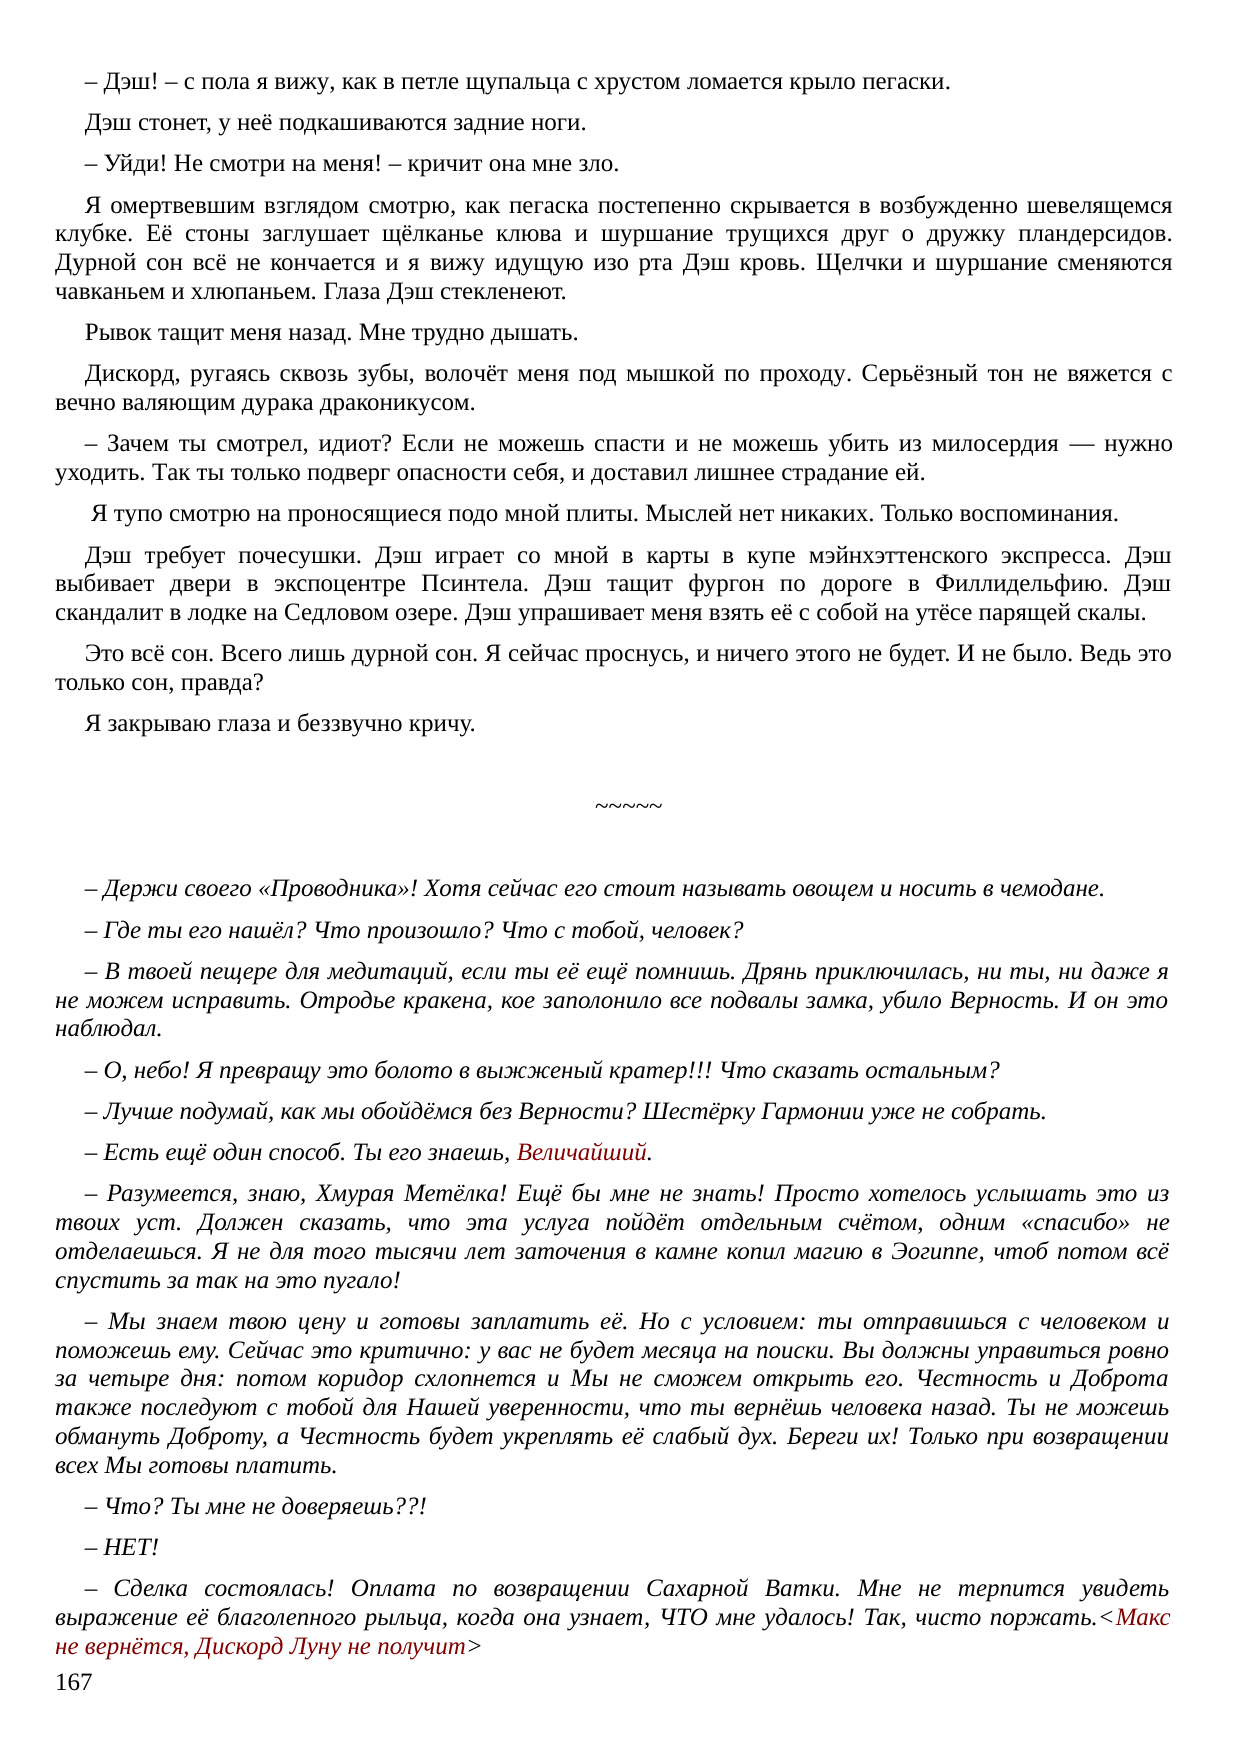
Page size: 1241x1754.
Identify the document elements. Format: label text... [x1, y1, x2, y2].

text Дэш требует почесушки. Дэш играет со мной в карты в купе мэйнхэттенского экспресса. Дэш выбивает двери в экспоцентре Псинтела. Дэш тащит фургон по дороге в Филлидельфию. Дэш скандалит в лодке на Седловом озере. Дэш упрашивает меня взять её с собой на утёсе парящей скалы. [55, 540, 1173, 626]
text – НЕТ! [55, 1532, 1173, 1561]
text – Где ты его нашёл? Что произошло? Что с тобой, человек? [55, 915, 1173, 943]
text – Сделка состоялась! Оплата по возвращении Сахарной Ватки. Мне не терпится увидеть выражение её благолепного рыльца, когда она узнает, ЧТО мне удалось! Так, чисто поржать.<Макс не вернётся, Дискорд Луну не получит> [55, 1573, 1173, 1660]
text – О, небо! Я превращу это болото в выжженый кратер!!! Что сказать остальным? [55, 1055, 1173, 1083]
text Я тупо смотрю на проносящиеся подо мной плиты. Мыслей нет никаких. Только воспоминания. [55, 498, 1173, 527]
text – Зачем ты смотрел, идиот? Если не можешь спасти и не можешь убить из милосердия — нужно уходить. Так ты только подверг опасности себя, и доставил лишнее страдание ей. [55, 428, 1173, 486]
text Это всё сон. Всего лишь дурной сон. Я сейчас проснусь, и ничего этого не будет. И не было. Ведь это только сон, правда? [55, 638, 1173, 696]
text – Что? Ты мне не доверяешь??! [55, 1491, 1173, 1520]
text – Уйди! Не смотри на меня! – кричит она мне зло. [55, 148, 1173, 177]
text – В твоей пещере для медитаций, если ты её ещё помнишь. Дрянь приключилась, ни ты, ни даже я не можем исправить. Отродье кракена, кое заполонило все подвалы замка, убило Верность. И он это наблюдал. [55, 956, 1173, 1042]
text – Есть ещё один способ. Ты его знаешь, Величайший. [55, 1137, 1173, 1166]
text – Лучше подумай, как мы обойдёмся без Верности? Шестёрку Гармонии уже не собрать. [55, 1096, 1173, 1125]
text ~~~~~ [55, 791, 1173, 820]
text – Дэш! – с пола я вижу, как в петле щупальца с хрустом ломается крыло пегаски. [55, 66, 1173, 95]
text – Мы знаем твою цену и готовы заплатить её. Но с условием: ты отправишься с человеком и поможешь ему. Сейчас это критично: у вас не будет месяца на поиски. Вы должны управиться ровно за четыре дня: потом коридор схлопнется и Мы не сможем открыть его. Честность и Доброта также последуют с тобой для Нашей уверенности, что ты вернёшь человека назад. Ты не можешь обмануть Доброту, а Честность будет укреплять её слабый дух. Береги их! Только при возвращении всех Мы готовы платить. [55, 1306, 1173, 1478]
text Рывок тащит меня назад. Мне трудно дышать. [55, 317, 1173, 346]
text Дэш стонет, у неё подкашиваются задние ноги. [55, 107, 1173, 136]
text – Держи своего «Проводника»! Хотя сейчас его стоит называть овощем и носить в чемодане. [55, 873, 1173, 902]
text Дискорд, ругаясь сквозь зубы, волочёт меня под мышкой по проходу. Серьёзный тон не вяжется с вечно валяющим дурака драконикусом. [55, 358, 1173, 416]
text – Разумеется, знаю, Хмурая Метёлка! Ещё бы мне не знать! Просто хотелось услышать это из твоих уст. Должен сказать, что эта услуга пойдёт отдельным счётом, одним «спасибо» не отделаешься. Я не для того тысячи лет заточения в камне копил магию в Эогиппе, чтоб потом всё спустить за так на это пугало! [55, 1178, 1173, 1293]
text Я закрываю глаза и беззвучно кричу. [55, 708, 1173, 737]
text Я омертвевшим взглядом смотрю, как пегаска постепенно скрывается в возбужденно шевелящемся клубке. Её стоны заглушает щёлканье клюва и шуршание трущихся друг о дружку пландерсидов. Дурной сон всё не кончается и я вижу идущую изо рта Дэш кровь. Щелчки и шуршание сменяются чавканьем и хлюпаньем. Глаза Дэш стекленеют. [55, 190, 1173, 305]
